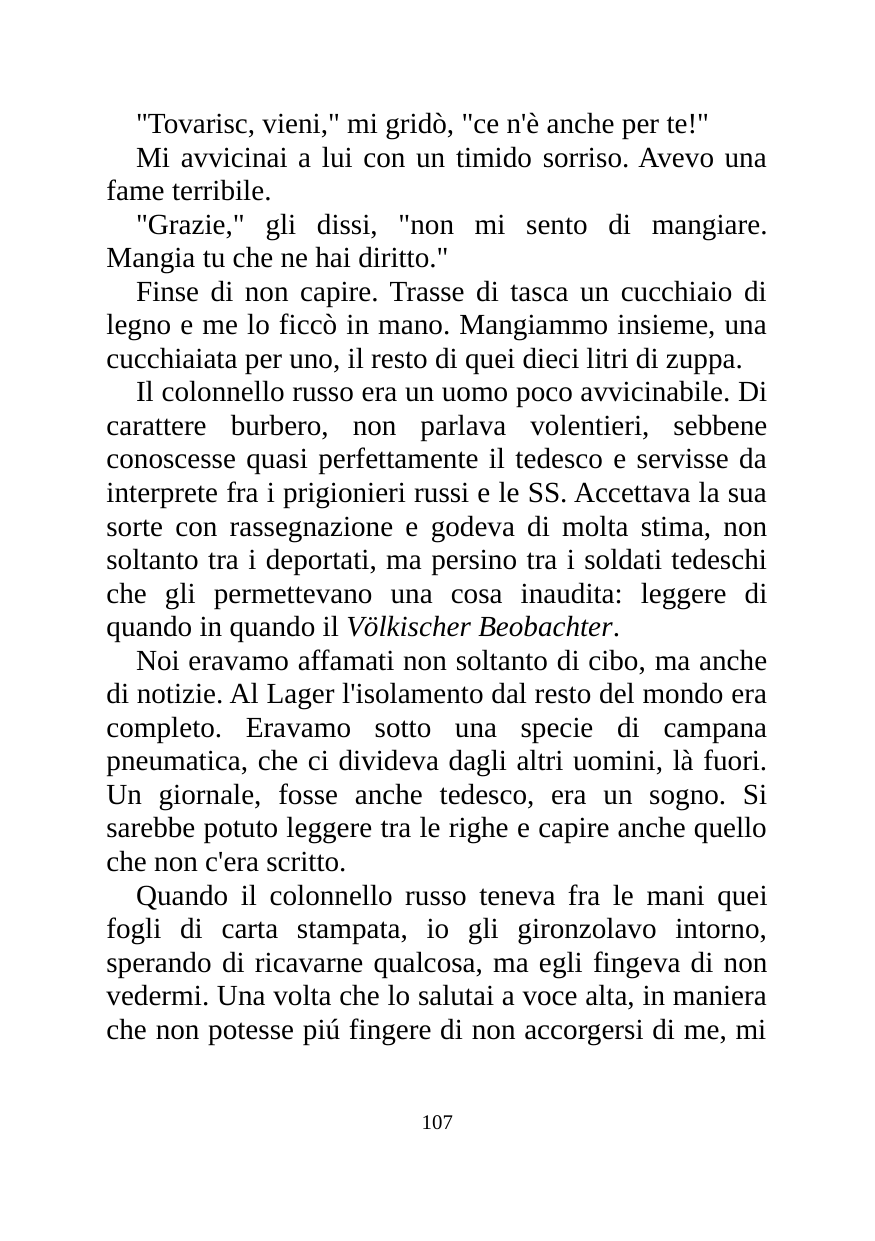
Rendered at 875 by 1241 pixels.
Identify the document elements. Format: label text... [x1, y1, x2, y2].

text Finse di non capire. Trasse di tasca un cucchiaio di legno e me lo ficcò in mano. Mangiammo insieme, una cucchiaiata per uno, il resto di quei dieci litri di zuppa. [106, 274, 768, 374]
text Mi avvicinai a lui con un timido sorriso. Avevo una fame terribile. [106, 140, 768, 207]
text Il colonnello russo era un uomo poco avvicinabile. Di carattere burbero, non parlava volentieri, sebbene conoscesse quasi perfettamente il tedesco e servisse da interprete fra i prigionieri russi e le SS. Accettava la sua sorte con rassegnazione e godeva di molta stima, non soltanto tra i deportati, ma persino tra i soldati tedeschi che gli permettevano una cosa inaudita: leggere di quando in quando il Völkischer Beobachter. [106, 374, 768, 643]
text Quando il colonnello russo teneva fra le mani quei fogli di carta stampata, io gli gironzolavo intorno, sperando di ricavarne qualcosa, ma egli fingeva di non vedermi. Una volta che lo salutai a voce alta, in maniera che non potesse piú fingere di non accorgersi di me, mi [106, 878, 768, 1045]
text Noi eravamo affamati non soltanto di cibo, ma anche di notizie. Al Lager l'isolamento dal resto del mondo era completo. Eravamo sotto una specie di campana pneumatica, che ci divideva dagli altri uomini, là fuori. Un giornale, fosse anche tedesco, era un sogno. Si sarebbe potuto leggere tra le righe e capire anche quello che non c'era scritto. [106, 643, 768, 878]
text "Tovarisc, vieni," mi gridò, "ce n'è anche per te!" [106, 106, 768, 140]
text "Grazie," gli dissi, "non mi sento di mangiare. Mangia tu che ne hai diritto." [106, 207, 768, 274]
